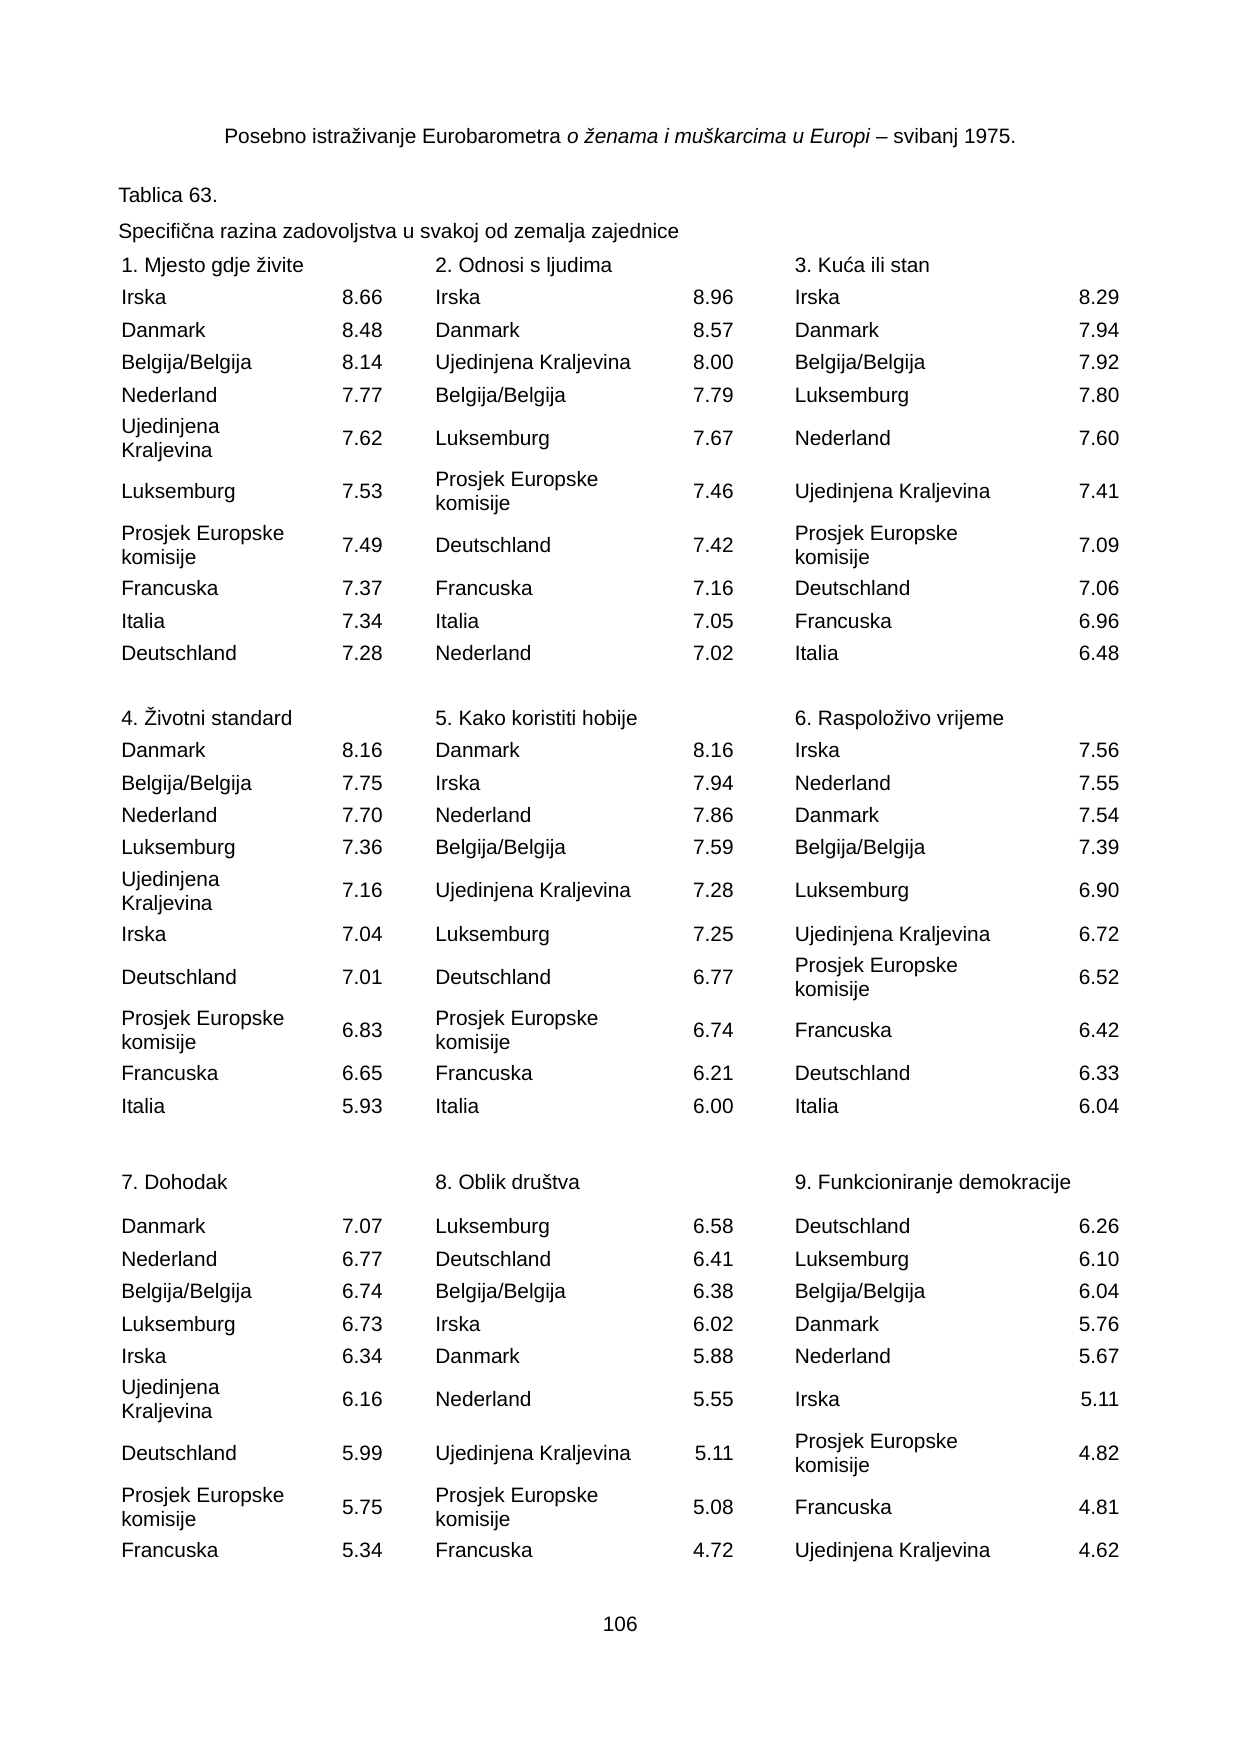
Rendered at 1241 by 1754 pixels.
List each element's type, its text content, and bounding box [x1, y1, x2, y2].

table_cell [385, 1003, 432, 1057]
table_cell Ujedinjena Kraljevina [432, 1426, 642, 1479]
table_cell Luksemburg [792, 1243, 994, 1275]
table_cell Belgija/Belgija [118, 346, 311, 378]
table_cell [736, 378, 792, 411]
table_cell 7,67 [642, 411, 736, 464]
table_cell 7,36 [311, 831, 385, 863]
table_cell Irska [118, 1340, 311, 1372]
table_cell [736, 411, 792, 464]
table_cell [642, 669, 736, 701]
table_cell 7,07 [311, 1210, 385, 1242]
table_cell Francuska [118, 1533, 311, 1566]
table_cell Prosjek Europske komisije [792, 1426, 994, 1479]
table_cell 8,96 [642, 281, 736, 313]
table_cell 7,94 [994, 314, 1122, 346]
table_cell [736, 1003, 792, 1057]
table_cell 7,60 [994, 411, 1122, 464]
table_cell Deutschland [792, 572, 994, 604]
table_cell 9. Funkcioniranje demokracije [792, 1154, 1122, 1210]
table_cell [994, 669, 1122, 701]
table_cell Nederland [118, 799, 311, 831]
table_cell [385, 669, 432, 701]
table_cell 6,42 [994, 1003, 1122, 1057]
table_cell Luksemburg [792, 378, 994, 411]
table_cell Ujedinjena Kraljevina [792, 917, 994, 949]
table_cell 7,25 [642, 917, 736, 949]
table_cell 5,11 [994, 1372, 1122, 1426]
table_cell 7,01 [311, 950, 385, 1003]
table_cell Danmark [118, 1210, 311, 1242]
table_cell [736, 314, 792, 346]
table_cell 7,92 [994, 346, 1122, 378]
table_cell 5,11 [642, 1426, 736, 1479]
table_cell 6,41 [642, 1243, 736, 1275]
table_cell Prosjek Europske komisije [792, 950, 994, 1003]
table_cell 7,05 [642, 604, 736, 637]
table_cell Francuska [792, 1003, 994, 1057]
table_cell Nederland [432, 1372, 642, 1426]
table_cell [736, 1090, 792, 1122]
table_cell Ujedinjena Kraljevina [432, 864, 642, 917]
table_cell [311, 1122, 385, 1154]
table_cell Deutschland [432, 950, 642, 1003]
table_cell 7,28 [642, 864, 736, 917]
table_cell [736, 281, 792, 313]
table_cell Prosjek Europske komisije [432, 1480, 642, 1533]
table_cell 5,34 [311, 1533, 385, 1566]
table_cell Nederland [432, 799, 642, 831]
table_cell 7,09 [994, 518, 1122, 572]
table_cell [385, 1154, 432, 1210]
table_cell 7,75 [311, 766, 385, 799]
table_cell [432, 1122, 642, 1154]
table_cell 7,56 [994, 734, 1122, 766]
table_cell [385, 831, 432, 863]
table_cell [385, 864, 432, 917]
table_cell Danmark [432, 734, 642, 766]
table_cell 8,16 [642, 734, 736, 766]
table_cell [736, 604, 792, 637]
table_cell [736, 864, 792, 917]
table_cell Danmark [118, 734, 311, 766]
table_cell [736, 1340, 792, 1372]
table_cell [385, 314, 432, 346]
table_cell Deutschland [792, 1210, 994, 1242]
table_cell Danmark [118, 314, 311, 346]
table_cell 8,00 [642, 346, 736, 378]
table_cell Belgija/Belgija [792, 346, 994, 378]
table_cell Italia [432, 604, 642, 637]
table_cell [736, 572, 792, 604]
table_cell [385, 604, 432, 637]
table_cell [385, 1122, 432, 1154]
table_cell [736, 950, 792, 1003]
table_cell [736, 1480, 792, 1533]
table_cell 6,26 [994, 1210, 1122, 1242]
table_cell Luksemburg [432, 1210, 642, 1242]
table_cell Ujedinjena Kraljevina [432, 346, 642, 378]
table_cell Prosjek Europske komisije [118, 518, 311, 572]
table_cell 7,37 [311, 572, 385, 604]
table_cell 5,75 [311, 1480, 385, 1533]
table_cell [736, 1122, 792, 1154]
table_cell Ujedinjena Kraljevina [118, 1372, 311, 1426]
table_cell Nederland [792, 766, 994, 799]
table_cell Irska [432, 1307, 642, 1340]
table_cell [385, 1340, 432, 1372]
table_cell Francuska [792, 1480, 994, 1533]
table_cell Deutschland [118, 637, 311, 669]
table_cell 7,34 [311, 604, 385, 637]
table_cell Irska [432, 281, 642, 313]
table_cell 6,48 [994, 637, 1122, 669]
table_cell 7,54 [994, 799, 1122, 831]
table_cell [642, 1122, 736, 1154]
table_cell [385, 346, 432, 378]
table_cell 6,77 [642, 950, 736, 1003]
table_cell 6,02 [642, 1307, 736, 1340]
table_cell Danmark [792, 799, 994, 831]
table_cell Irska [432, 766, 642, 799]
table_cell Danmark [432, 314, 642, 346]
table_cell 7,53 [311, 464, 385, 518]
table_cell 7,16 [311, 864, 385, 917]
table_cell [118, 1122, 311, 1154]
table_cell Belgija/Belgija [432, 1275, 642, 1307]
table_cell [385, 1480, 432, 1533]
table_cell 8,29 [994, 281, 1122, 313]
table_cell [385, 734, 432, 766]
table_cell [385, 917, 432, 949]
table_cell 8. Oblik društva [432, 1154, 736, 1210]
table_cell [311, 669, 385, 701]
table_cell 6,58 [642, 1210, 736, 1242]
table_cell Prosjek Europske komisije [432, 1003, 642, 1057]
table_cell Francuska [432, 1533, 642, 1566]
table_cell 7,49 [311, 518, 385, 572]
table_header 2. Odnosi s ljudima [432, 249, 736, 281]
table_cell [385, 1057, 432, 1089]
table_cell 6,96 [994, 604, 1122, 637]
table_cell [736, 1372, 792, 1426]
table_cell 8,48 [311, 314, 385, 346]
table_cell Irska [792, 734, 994, 766]
table_cell Irska [118, 281, 311, 313]
table_cell 8,16 [311, 734, 385, 766]
table_cell Francuska [432, 572, 642, 604]
table_cell [736, 346, 792, 378]
table_cell 4,62 [994, 1533, 1122, 1566]
table_cell 5,88 [642, 1340, 736, 1372]
table_cell Luksemburg [792, 864, 994, 917]
table_cell 6,00 [642, 1090, 736, 1122]
table_cell Belgija/Belgija [792, 831, 994, 863]
table_cell Prosjek Europske komisije [792, 518, 994, 572]
table_cell [385, 1533, 432, 1566]
table_header [385, 249, 432, 281]
table_cell 6,10 [994, 1243, 1122, 1275]
table_cell Belgija/Belgija [118, 1275, 311, 1307]
table_cell Danmark [792, 314, 994, 346]
table_cell Belgija/Belgija [432, 831, 642, 863]
table_cell Belgija/Belgija [432, 378, 642, 411]
table_cell [385, 518, 432, 572]
table_cell 5,67 [994, 1340, 1122, 1372]
table_cell Italia [792, 637, 994, 669]
table_cell Deutschland [432, 1243, 642, 1275]
text Specifična razina zadovoljstva u svakoj od zemalja zajednice [118, 219, 1122, 243]
table_header 1. Mjesto gdje živite [118, 249, 385, 281]
table_cell 8,14 [311, 346, 385, 378]
table_cell 7,28 [311, 637, 385, 669]
table_cell 6,16 [311, 1372, 385, 1426]
table_cell Deutschland [792, 1057, 994, 1089]
table_cell [736, 766, 792, 799]
table_cell Nederland [432, 637, 642, 669]
table_cell 6,77 [311, 1243, 385, 1275]
table_cell Italia [792, 1090, 994, 1122]
table_cell 7,46 [642, 464, 736, 518]
table_cell 6,34 [311, 1340, 385, 1372]
table_cell Irska [118, 917, 311, 949]
table_cell [736, 1210, 792, 1242]
table_cell 6,74 [642, 1003, 736, 1057]
table_cell [736, 831, 792, 863]
table_cell 7,79 [642, 378, 736, 411]
table_cell [432, 669, 642, 701]
table_cell Belgija/Belgija [118, 766, 311, 799]
table_cell Luksemburg [432, 917, 642, 949]
table_cell 7,02 [642, 637, 736, 669]
table_cell [385, 1243, 432, 1275]
table_cell [118, 669, 311, 701]
table_cell [385, 1426, 432, 1479]
table_cell 6,04 [994, 1090, 1122, 1122]
table_cell 7,70 [311, 799, 385, 831]
table_cell 6,33 [994, 1057, 1122, 1089]
table_cell Belgija/Belgija [792, 1275, 994, 1307]
table_cell 5,76 [994, 1307, 1122, 1340]
table_cell 7,42 [642, 518, 736, 572]
table_cell [736, 464, 792, 518]
table_cell 7,86 [642, 799, 736, 831]
table_cell 6. Raspoloživo vrijeme [792, 701, 1122, 734]
table_cell Luksemburg [118, 831, 311, 863]
table_cell Prosjek Europske komisije [432, 464, 642, 518]
table_cell [736, 1154, 792, 1210]
table_cell [385, 1307, 432, 1340]
table_cell 7. Dohodak [118, 1154, 385, 1210]
table_cell Francuska [118, 572, 311, 604]
table_cell [385, 1372, 432, 1426]
table_cell 5,93 [311, 1090, 385, 1122]
table_cell 8,57 [642, 314, 736, 346]
table_cell [385, 637, 432, 669]
table_cell 5,99 [311, 1426, 385, 1479]
table_cell [736, 917, 792, 949]
table_cell 6,21 [642, 1057, 736, 1089]
table_cell 5. Kako koristiti hobije [432, 701, 736, 734]
table_cell Prosjek Europske komisije [118, 1003, 311, 1057]
table_cell Francuska [432, 1057, 642, 1089]
table_cell Deutschland [432, 518, 642, 572]
table_cell 4,81 [994, 1480, 1122, 1533]
table_cell [736, 518, 792, 572]
table_cell [736, 1533, 792, 1566]
table_cell [736, 734, 792, 766]
table_cell [385, 766, 432, 799]
table_cell 7,77 [311, 378, 385, 411]
table_cell [736, 701, 792, 734]
table_cell Danmark [792, 1307, 994, 1340]
table_cell [385, 701, 432, 734]
table_cell Italia [118, 604, 311, 637]
table_cell Ujedinjena Kraljevina [792, 1533, 994, 1566]
table_cell Italia [432, 1090, 642, 1122]
table_cell [385, 1275, 432, 1307]
table_cell Deutschland [118, 950, 311, 1003]
table_cell 6,73 [311, 1307, 385, 1340]
table_cell 7,62 [311, 411, 385, 464]
table_cell 6,04 [994, 1275, 1122, 1307]
table_cell 4. Životni standard [118, 701, 385, 734]
table_cell Irska [792, 281, 994, 313]
table_cell 7,55 [994, 766, 1122, 799]
table_cell 6,90 [994, 864, 1122, 917]
table_cell 7,39 [994, 831, 1122, 863]
table_cell 6,38 [642, 1275, 736, 1307]
table_cell [736, 637, 792, 669]
table_cell [792, 1122, 994, 1154]
table_cell Nederland [118, 378, 311, 411]
table_cell [385, 411, 432, 464]
table_cell Nederland [792, 411, 994, 464]
table_cell [385, 464, 432, 518]
table_cell Luksemburg [118, 464, 311, 518]
table_cell 7,80 [994, 378, 1122, 411]
table_cell Danmark [432, 1340, 642, 1372]
table_cell 7,04 [311, 917, 385, 949]
table_cell [994, 1122, 1122, 1154]
table_cell [385, 799, 432, 831]
table_cell [385, 572, 432, 604]
table_cell [385, 1210, 432, 1242]
table_cell 7,06 [994, 572, 1122, 604]
table_cell 5,08 [642, 1480, 736, 1533]
table_cell 6,52 [994, 950, 1122, 1003]
table_cell Nederland [792, 1340, 994, 1372]
table_cell 7,59 [642, 831, 736, 863]
table_cell 6,72 [994, 917, 1122, 949]
table_cell [736, 799, 792, 831]
table_cell Prosjek Europske komisije [118, 1480, 311, 1533]
table_cell 7,16 [642, 572, 736, 604]
table_cell [385, 378, 432, 411]
table_cell Luksemburg [118, 1307, 311, 1340]
table_cell Francuska [118, 1057, 311, 1089]
table_cell [385, 1090, 432, 1122]
table_cell Ujedinjena Kraljevina [118, 411, 311, 464]
table_cell Italia [118, 1090, 311, 1122]
table_cell 4,82 [994, 1426, 1122, 1479]
table_cell [736, 669, 792, 701]
table_cell [736, 1275, 792, 1307]
table_cell 6,65 [311, 1057, 385, 1089]
table_header 3. Kuća ili stan [792, 249, 1122, 281]
table_cell [736, 1243, 792, 1275]
table_cell Ujedinjena Kraljevina [792, 464, 994, 518]
table_cell Deutschland [118, 1426, 311, 1479]
table_cell 6,83 [311, 1003, 385, 1057]
table_cell [385, 950, 432, 1003]
table_cell Irska [792, 1372, 994, 1426]
table_cell [736, 1307, 792, 1340]
table_cell Luksemburg [432, 411, 642, 464]
table_cell 4,72 [642, 1533, 736, 1566]
table_cell [792, 669, 994, 701]
table_header [736, 249, 792, 281]
table_cell 7,94 [642, 766, 736, 799]
table_cell Nederland [118, 1243, 311, 1275]
table_cell [736, 1057, 792, 1089]
table_cell Francuska [792, 604, 994, 637]
table_cell [736, 1426, 792, 1479]
table_cell 8,66 [311, 281, 385, 313]
text Tablica 63. [118, 183, 1122, 207]
table_cell 5,55 [642, 1372, 736, 1426]
table_cell 6,74 [311, 1275, 385, 1307]
table_cell [385, 281, 432, 313]
table_cell Ujedinjena Kraljevina [118, 864, 311, 917]
table_cell 7,41 [994, 464, 1122, 518]
